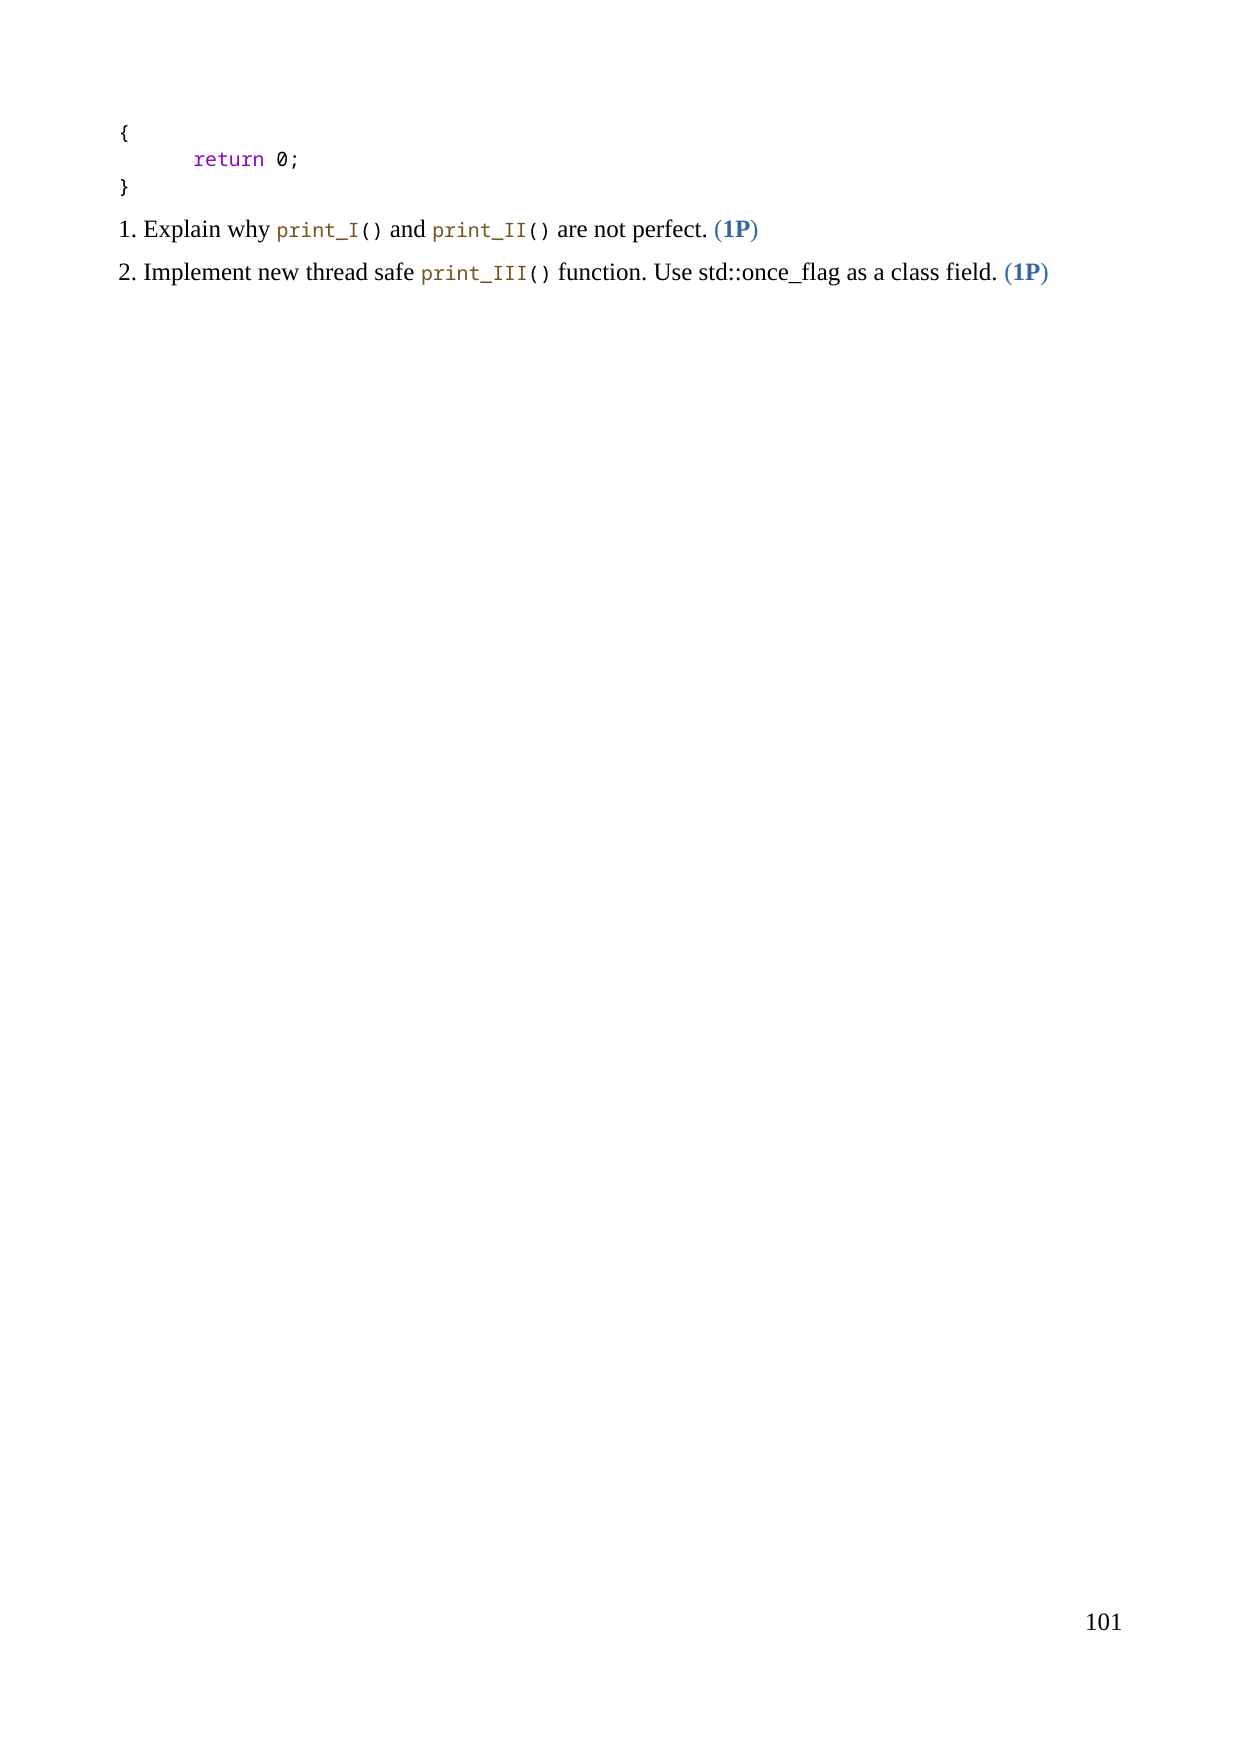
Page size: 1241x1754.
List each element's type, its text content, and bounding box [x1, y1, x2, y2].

text { [118, 118, 1122, 145]
text 1. Explain why print_I() and print_II() are not perfect. (1P) [118, 214, 1122, 243]
text 2. Implement new thread safe print_III() function. Use std::once_flag as a class field. (1P) [118, 257, 1122, 287]
text return 0; [118, 145, 1122, 172]
text } [118, 172, 1122, 199]
